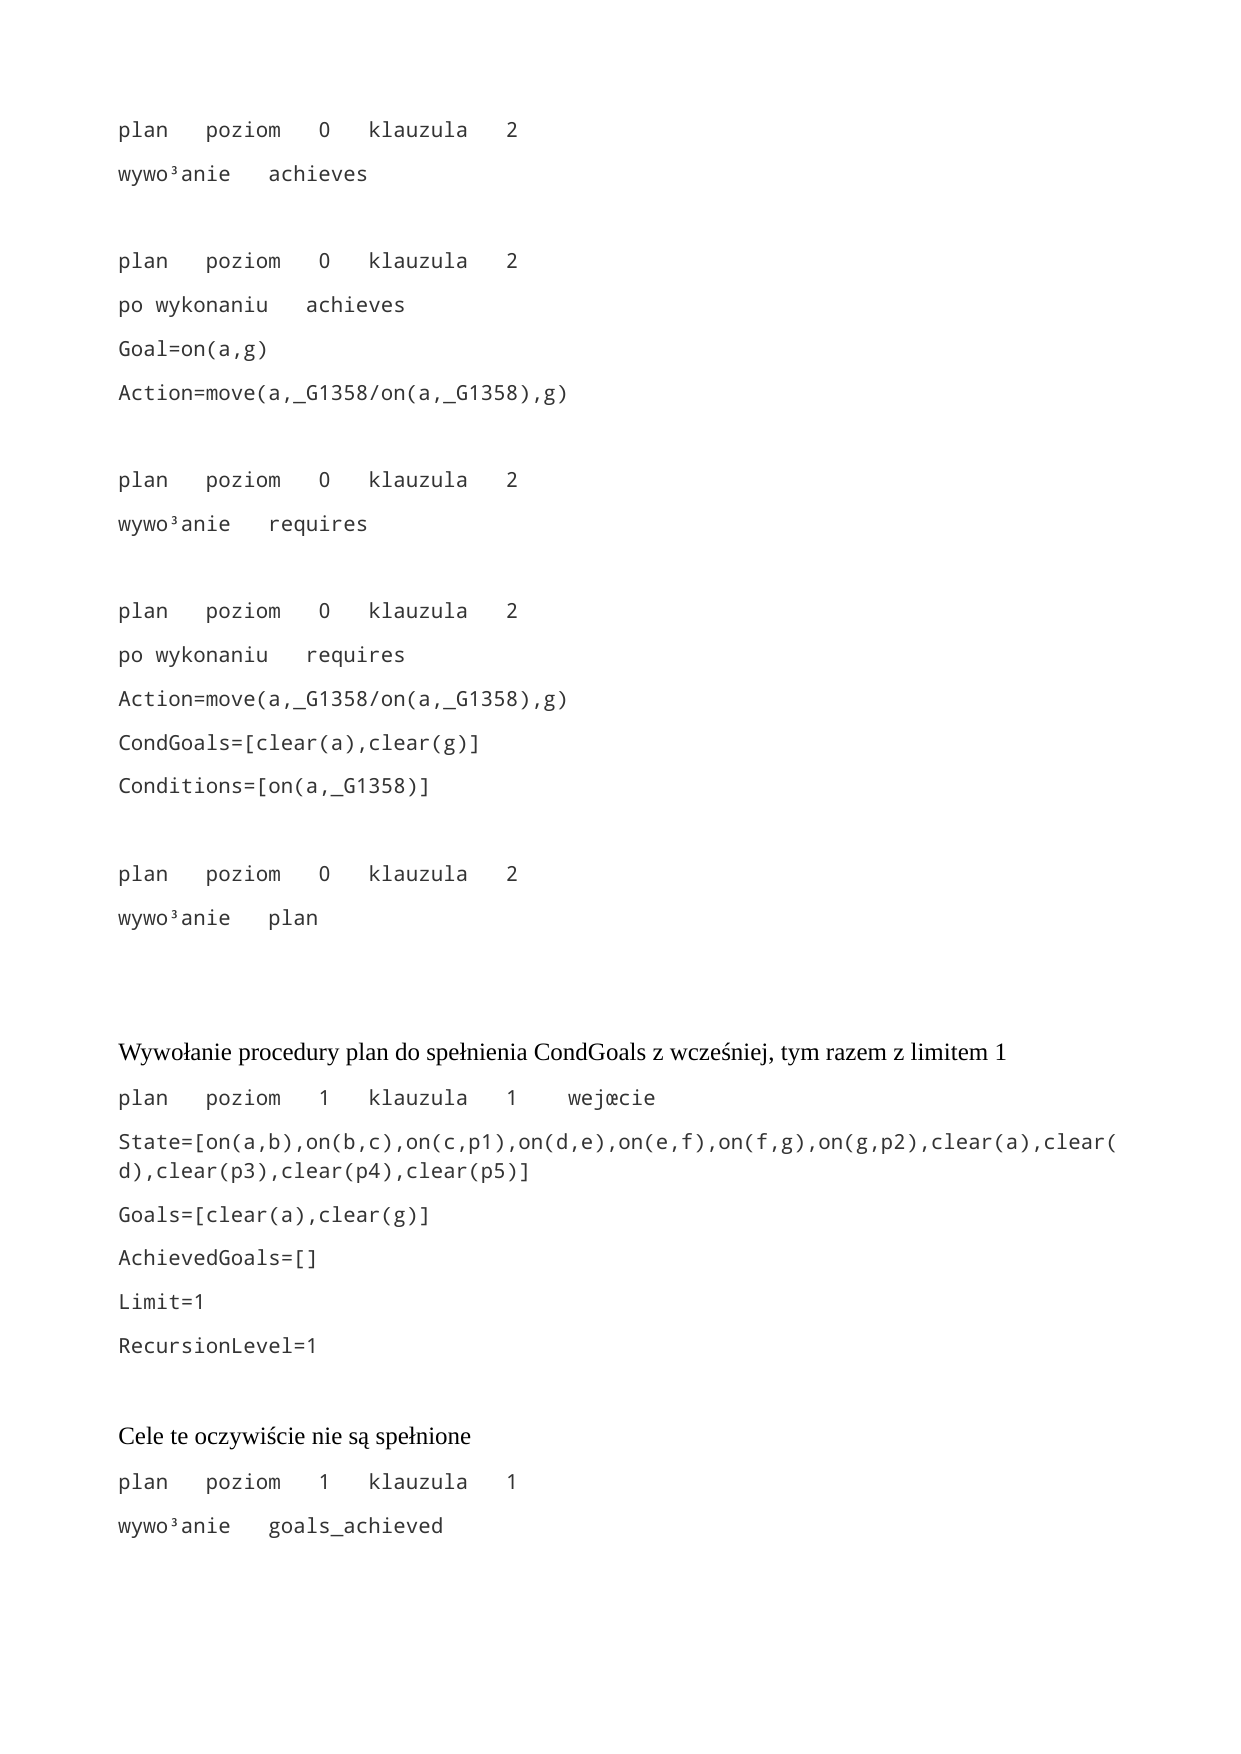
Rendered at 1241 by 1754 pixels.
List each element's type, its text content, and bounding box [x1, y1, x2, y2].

text Action=move(a,_G1358/on(a,_G1358),g) [118, 381, 1122, 405]
text CondGoals=[clear(a),clear(g)] [118, 731, 1122, 755]
text State=[on(a,b),on(b,c),on(c,p1),on(d,e),on(e,f),on(f,g),on(g,p2),clear(a),clear(d),clear(p3),clear(p4),clear(p5)] [118, 1130, 1122, 1183]
text po wykonaniu requires [118, 643, 1122, 667]
text plan poziom 0 klauzula 2 [118, 862, 1122, 886]
text plan poziom 1 klauzula 1 [118, 1470, 1122, 1495]
text wywo³anie plan [118, 906, 1122, 930]
text plan poziom 0 klauzula 2 [118, 599, 1122, 624]
text Limit=1 [118, 1290, 1122, 1314]
text Action=move(a,_G1358/on(a,_G1358),g) [118, 687, 1122, 711]
text wywo³anie goals_achieved [118, 1514, 1122, 1538]
text Goals=[clear(a),clear(g)] [118, 1203, 1122, 1227]
text Goal=on(a,g) [118, 337, 1122, 361]
text plan poziom 0 klauzula 2 [118, 249, 1122, 274]
text Cele te oczywiście nie są spełnione [118, 1421, 1122, 1450]
text wywo³anie requires [118, 512, 1122, 536]
text Wywołanie procedury plan do spełnienia CondGoals z wcześniej, tym razem z limitem 1 [118, 1037, 1122, 1066]
text plan poziom 0 klauzula 2 [118, 468, 1122, 492]
text plan poziom 1 klauzula 1 wejœcie [118, 1086, 1122, 1110]
text AchievedGoals=[] [118, 1246, 1122, 1271]
text plan poziom 0 klauzula 2 [118, 118, 1122, 142]
text Conditions=[on(a,_G1358)] [118, 774, 1122, 799]
text wywo³anie achieves [118, 162, 1122, 186]
text po wykonaniu achieves [118, 293, 1122, 317]
text RecursionLevel=1 [118, 1334, 1122, 1358]
